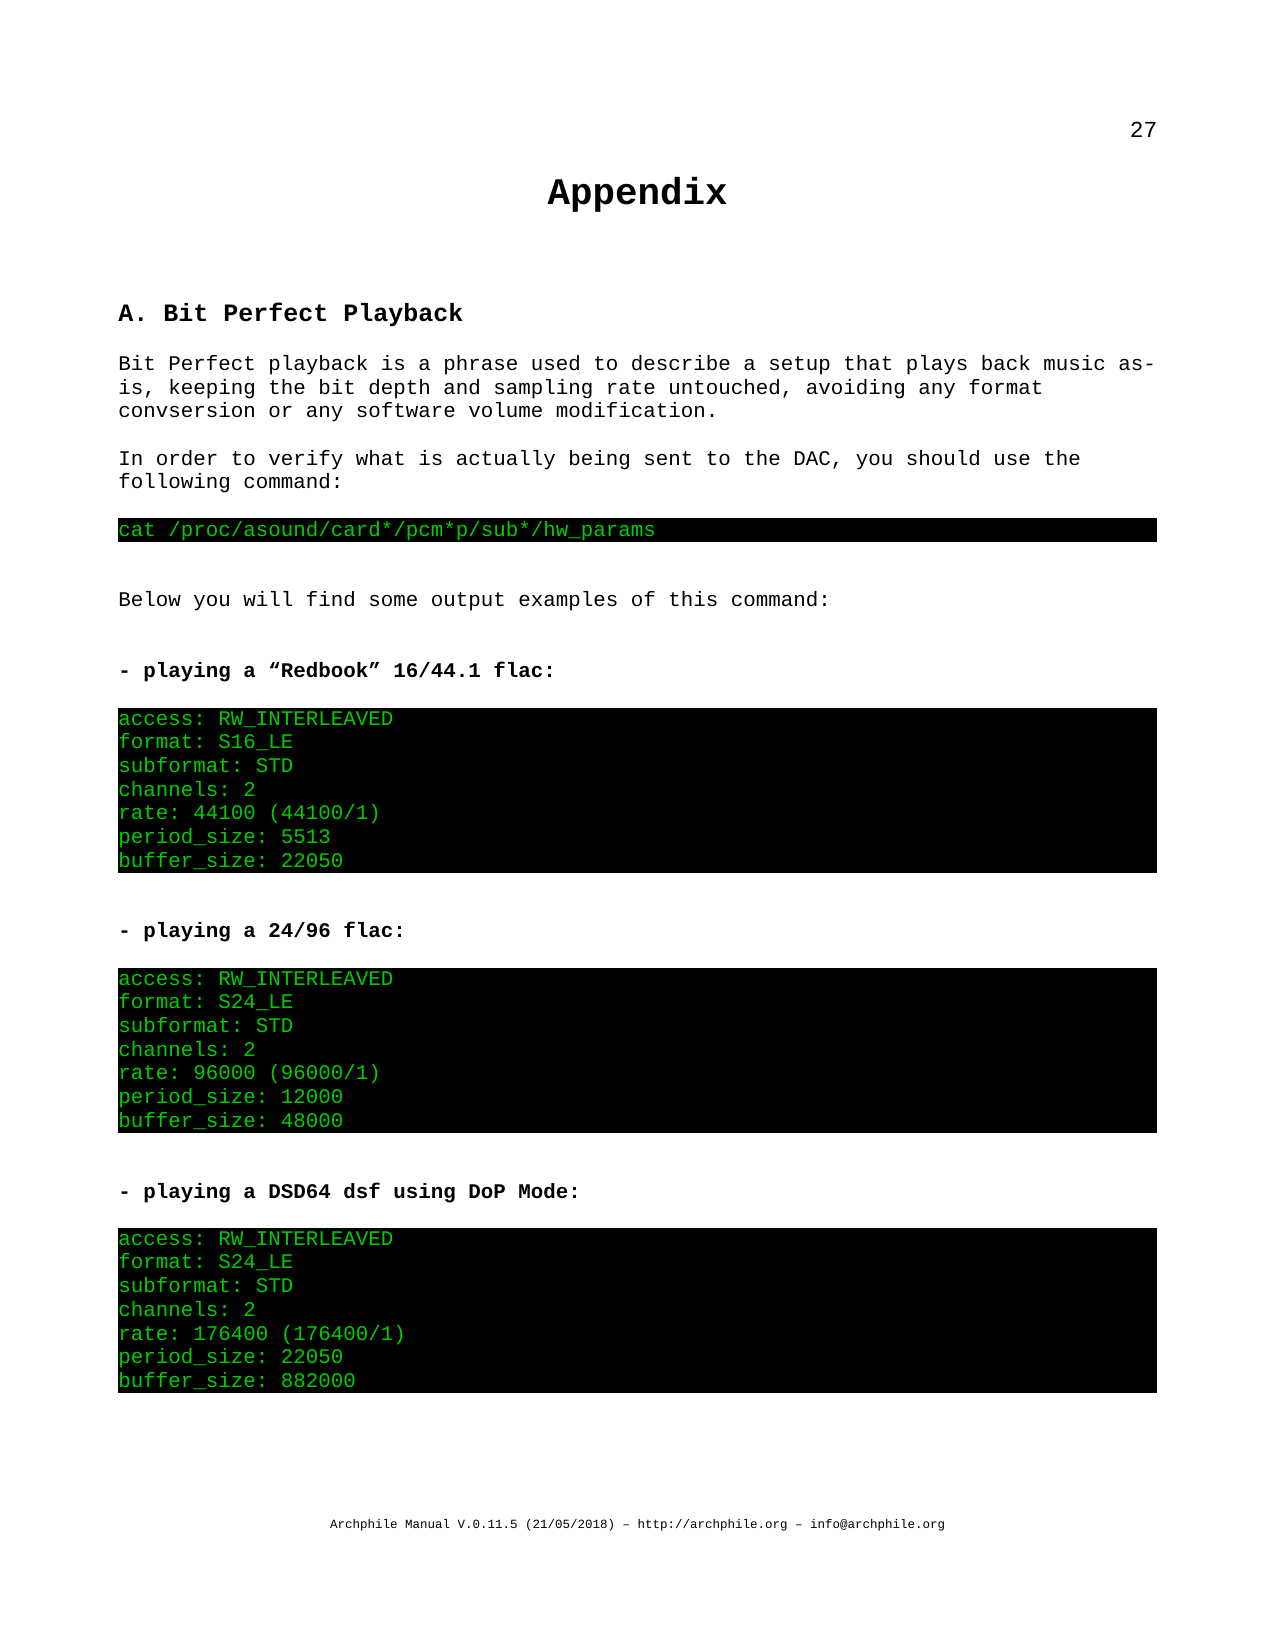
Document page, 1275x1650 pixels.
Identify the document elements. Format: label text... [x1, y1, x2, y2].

text channels: 2 [118, 779, 1157, 802]
text format: S16_LE [118, 731, 1157, 755]
text Bit Perfect playback is a phrase used to describe a setup that plays back music as-is, keeping the bit depth and sampling rate untouched, avoiding any format convsersion or any software volume modification. [118, 353, 1157, 424]
text format: S24_LE [118, 1252, 1157, 1275]
text - playing a “Redbook” 16/44.1 flac: [118, 660, 1157, 684]
text Appendix [118, 173, 1157, 216]
text cat /proc/asound/card*/pcm*p/sub*/hw_params [118, 518, 1157, 542]
text rate: 96000 (96000/1) [118, 1062, 1157, 1086]
text period_size: 22050 [118, 1346, 1157, 1370]
text channels: 2 [118, 1039, 1157, 1062]
text Below you will find some output examples of this command: [118, 589, 1157, 613]
text rate: 176400 (176400/1) [118, 1322, 1157, 1346]
text A. Bit Perfect Playback [118, 301, 1157, 329]
text subformat: STD [118, 1275, 1157, 1299]
text buffer_size: 882000 [118, 1370, 1157, 1393]
text - playing a 24/96 flac: [118, 921, 1157, 944]
text period_size: 5513 [118, 826, 1157, 849]
text access: RW_INTERLEAVED [118, 968, 1157, 991]
text subformat: STD [118, 755, 1157, 779]
text In order to verify what is actually being sent to the DAC, you should use the following command: [118, 448, 1157, 495]
text access: RW_INTERLEAVED [118, 708, 1157, 731]
text - playing a DSD64 dsf using DoP Mode: [118, 1181, 1157, 1204]
text subformat: STD [118, 1015, 1157, 1039]
text buffer_size: 48000 [118, 1110, 1157, 1133]
text buffer_size: 22050 [118, 849, 1157, 873]
text access: RW_INTERLEAVED [118, 1228, 1157, 1252]
text channels: 2 [118, 1299, 1157, 1322]
text format: S24_LE [118, 991, 1157, 1015]
text rate: 44100 (44100/1) [118, 802, 1157, 826]
text period_size: 12000 [118, 1086, 1157, 1110]
